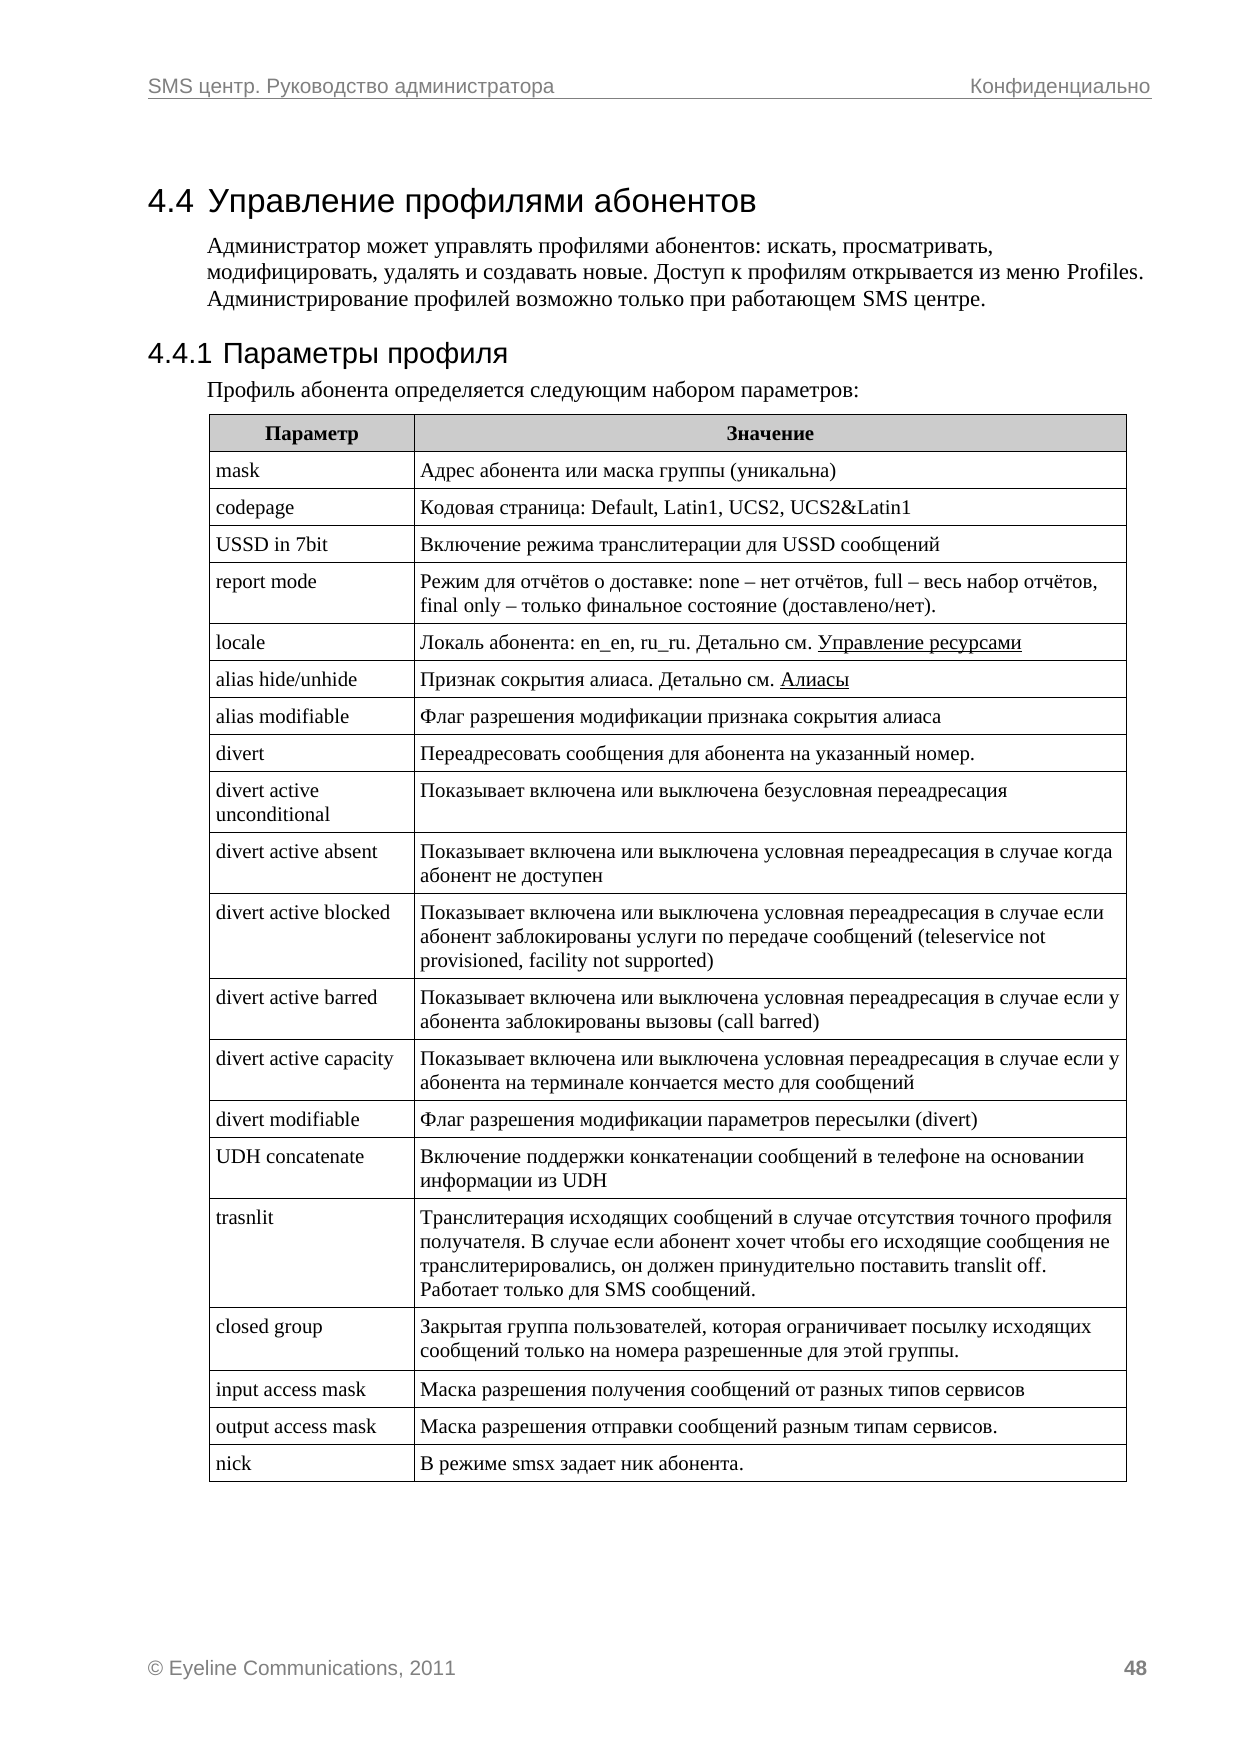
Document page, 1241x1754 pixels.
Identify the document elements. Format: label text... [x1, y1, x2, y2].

table_cell Включение поддержки конкатенации сообщений в телефоне на основании информации из UDH [415, 1138, 1126, 1198]
subtitle Управление профилями абонентов [148, 181, 1152, 219]
table_cell divert [210, 735, 414, 771]
table_cell output access mask [210, 1408, 414, 1444]
table_cell Показывает включена или выключена безусловная переадресация [415, 772, 1126, 832]
text Администратор может управлять профилями абонентов: искать, просматривать, модифицировать, удалять и создавать новые. Доступ к профилям открывается из меню Profiles. Администрирование профилей возможно только при работающем SMS центре. [207, 232, 1152, 311]
table_cell alias modifiable [210, 698, 414, 734]
table_cell divert active unconditional [210, 772, 414, 832]
table_cell Маска разрешения получения сообщений от разных типов сервисов [415, 1371, 1126, 1407]
table_cell Включение режима транслитерации для USSD сообщений [415, 526, 1126, 562]
table_cell UDH concatenate [210, 1138, 414, 1198]
table_cell divert active absent [210, 833, 414, 893]
table_cell Адрес абонента или маска группы (уникальна) [415, 452, 1126, 488]
table_cell Флаг разрешения модификации признака сокрытия алиаса [415, 698, 1126, 734]
table_cell closed group [210, 1308, 414, 1370]
table_cell trasnlit [210, 1199, 414, 1307]
table_header Параметр [210, 415, 414, 451]
table_cell Признак сокрытия алиаса. Детально см. Алиасы [415, 661, 1126, 697]
table_header Значение [415, 415, 1126, 451]
subtitle Параметры профиля [148, 336, 1152, 369]
table_cell Показывает включена или выключена условная переадресация в случае если у абонента заблокированы вызовы (call barred) [415, 979, 1126, 1039]
table_cell USSD in 7bit [210, 526, 414, 562]
table_cell Транслитерация исходящих сообщений в случае отсутствия точного профиля получателя. В случае если абонент хочет чтобы его исходящие сообщения не транслитерировались, он должен принудительно поставить translit off. Работает только для SMS сообщений. [415, 1199, 1126, 1307]
table_cell Кодовая страница: Default, Latin1, UCS2, UCS2&Latin1 [415, 489, 1126, 525]
table_cell divert active barred [210, 979, 414, 1039]
table_cell Маска разрешения отправки сообщений разным типам сервисов. [415, 1408, 1126, 1444]
table_cell input access mask [210, 1371, 414, 1407]
table_cell alias hide/unhide [210, 661, 414, 697]
table_cell Флаг разрешения модификации параметров пересылки (divert) [415, 1101, 1126, 1137]
table_cell Закрытая группа пользователей, которая ограничивает посылку исходящих сообщений только на номера разрешенные для этой группы. [415, 1308, 1126, 1370]
table_cell Локаль абонента: en_en, ru_ru. Детально см. Управление ресурсами [415, 624, 1126, 660]
table_cell Показывает включена или выключена условная переадресация в случае когда абонент не доступен [415, 833, 1126, 893]
table_cell Переадресовать сообщения для абонента на указанный номер. [415, 735, 1126, 771]
table_cell В режиме smsx задает ник абонента. [415, 1445, 1126, 1481]
table_cell locale [210, 624, 414, 660]
table_cell codepage [210, 489, 414, 525]
table_cell Показывает включена или выключена условная переадресация в случае если абонент заблокированы услуги по передаче сообщений (teleservice not provisioned, facility not supported) [415, 894, 1126, 978]
table_cell divert modifiable [210, 1101, 414, 1137]
table_cell nick [210, 1445, 414, 1481]
table_cell Режим для отчётов о доставке: none – нет отчётов, full – весь набор отчётов, final only – только финальное состояние (доставлено/нет). [415, 563, 1126, 623]
table_cell divert active blocked [210, 894, 414, 978]
text Профиль абонента определяется следующим набором параметров: [207, 376, 1152, 402]
table_cell mask [210, 452, 414, 488]
table_cell report mode [210, 563, 414, 623]
table_cell divert active capacity [210, 1040, 414, 1100]
table_cell Показывает включена или выключена условная переадресация в случае если у абонента на терминале кончается место для сообщений [415, 1040, 1126, 1100]
